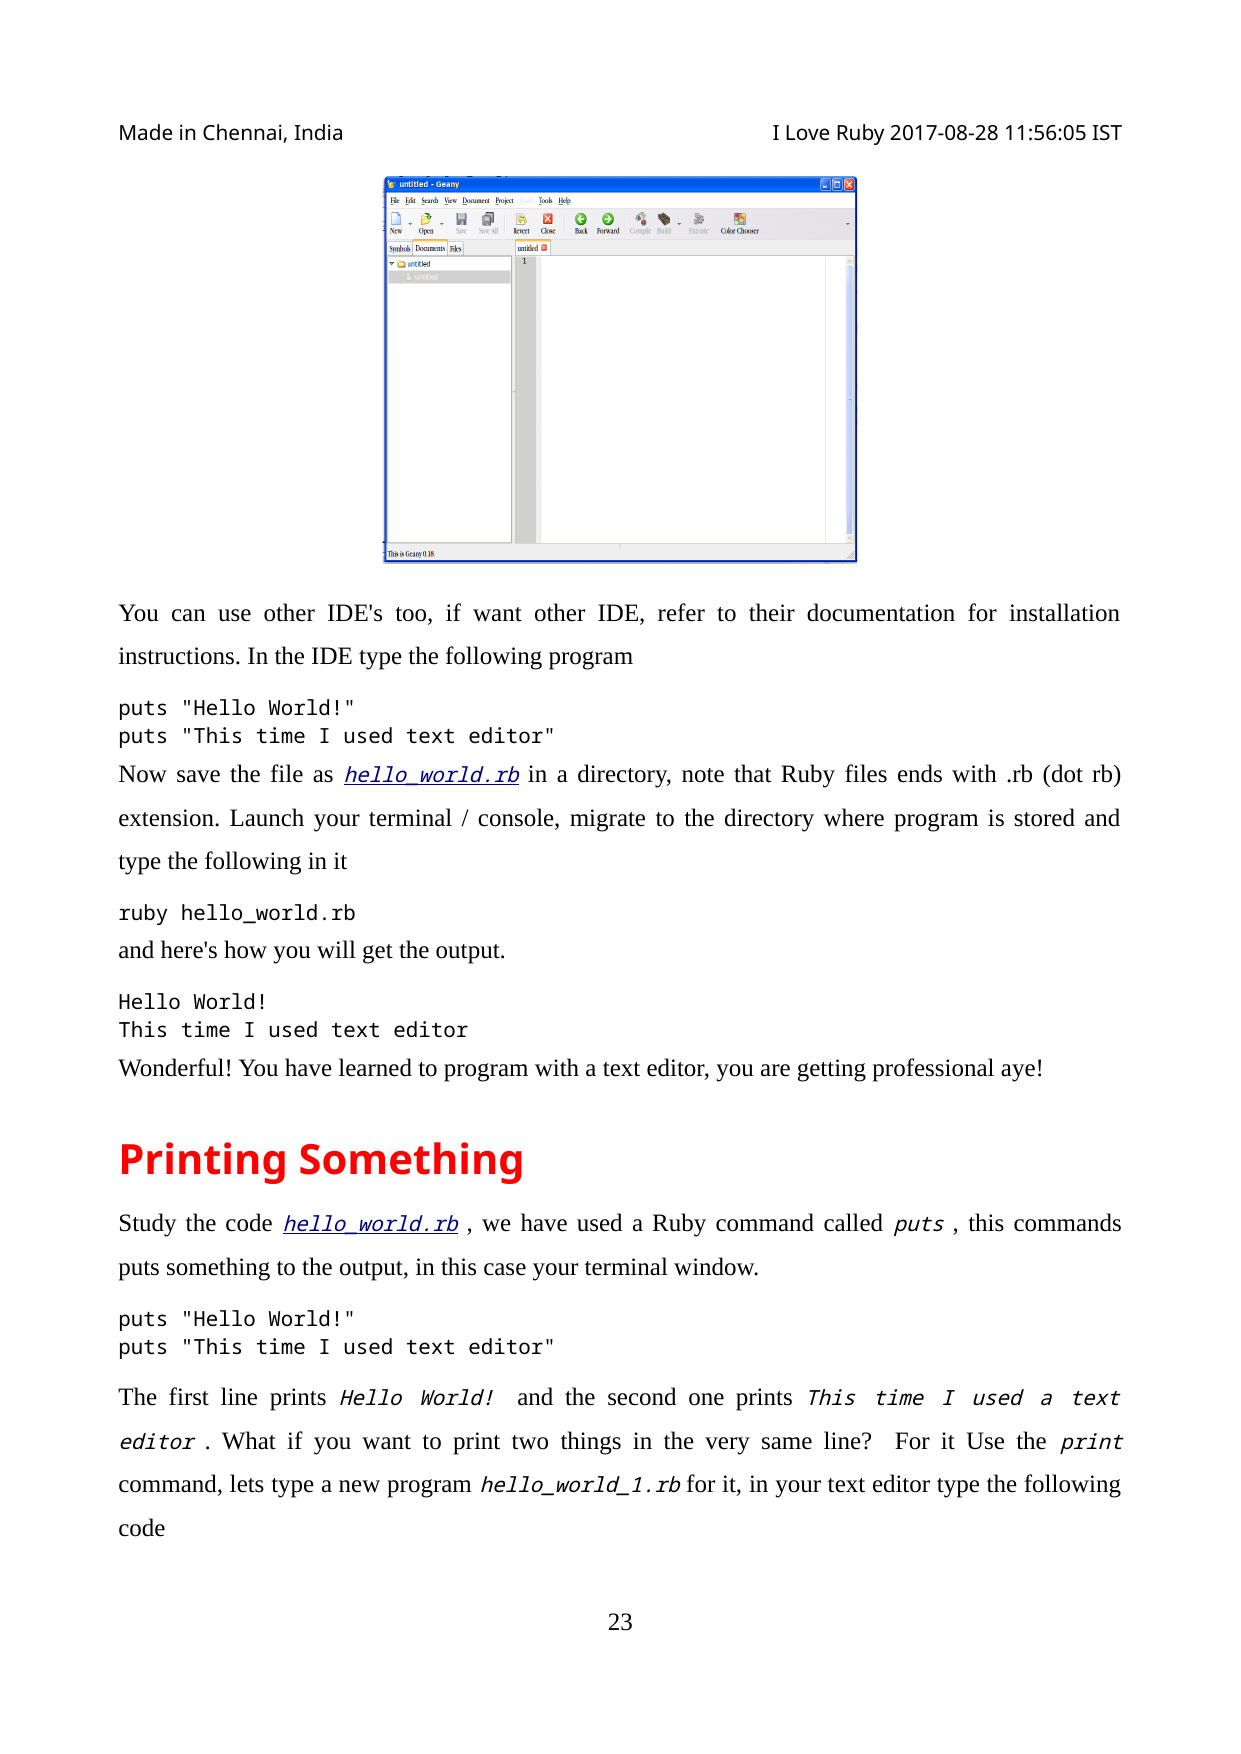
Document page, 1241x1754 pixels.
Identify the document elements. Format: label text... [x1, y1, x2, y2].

text puts "Hello World!" [118, 693, 1122, 721]
text Study the code hello_world.rb , we have used a Ruby command called puts , this commands puts something to the output, in this case your terminal window. [118, 1208, 1122, 1280]
text puts "Hello World!" [118, 1304, 1122, 1332]
text The first line prints Hello World! and the second one prints This time I used a text editor . What if you want to print two things in the very same line? For it Use the print command, lets type a new program hello_world_1.rb for it, in your text editor type the following code [118, 1382, 1122, 1542]
text ruby hello_world.rb [118, 898, 1122, 926]
text You can use other IDE's too, if want other IDE, refer to their documentation for installation instructions. In the IDE type the following program [118, 598, 1122, 670]
text puts "This time I used text editor" [118, 1332, 1122, 1361]
subtitle Printing Something [118, 1130, 1122, 1186]
picture [382, 176, 858, 564]
text This time I used text editor [118, 1015, 1122, 1044]
text puts "This time I used text editor" [118, 721, 1122, 750]
text Hello World! [118, 987, 1122, 1015]
text Now save the file as hello_world.rb in a directory, note that Ruby files ends with .rb (dot rb) extension. Launch your terminal / console, migrate to the directory where program is stored and type the following in it [118, 759, 1122, 874]
text and here's how you will get the output. [118, 935, 1122, 964]
text Wonderful! You have learned to program with a text editor, you are getting professional aye! [118, 1053, 1122, 1081]
